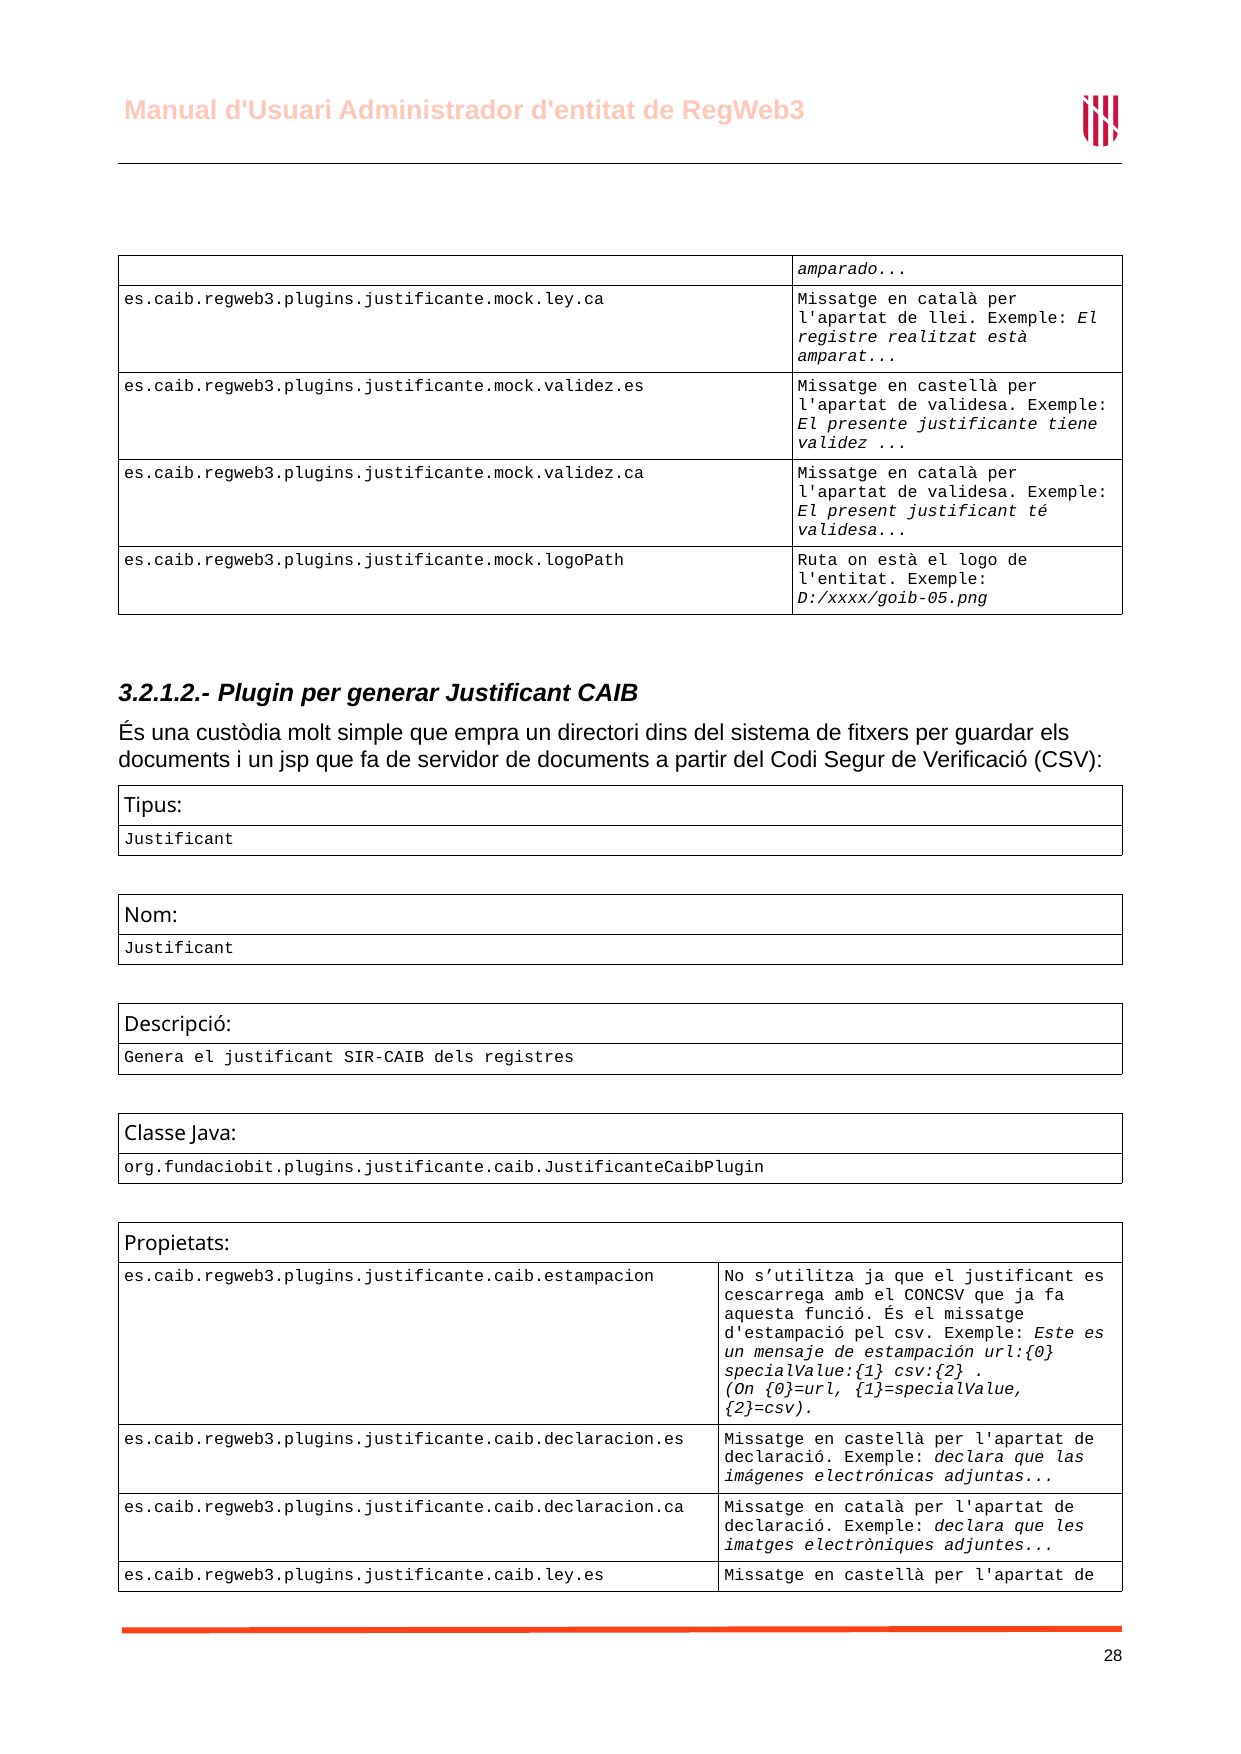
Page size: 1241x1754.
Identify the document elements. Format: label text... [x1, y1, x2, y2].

table_cell es.caib.regweb3.plugins.justificante.mock.validez.es [119, 373, 792, 459]
table_cell es.caib.regweb3.plugins.justificante.caib.estampacion [119, 1263, 718, 1424]
table_cell amparado... [793, 256, 1122, 285]
table_cell Justificant [119, 935, 1122, 964]
table_cell Ruta on està el logo de l'entitat. Exemple: D:/xxxx/goib-05.png [793, 547, 1122, 614]
table_cell Missatge en castellà per l'apartat de [719, 1562, 1122, 1591]
table_cell Missatge en català per l'apartat de llei. Exemple: El registre realitzat està amparat... [793, 286, 1122, 372]
table_header Nom: [119, 895, 1122, 934]
table_cell es.caib.regweb3.plugins.justificante.caib.declaracion.ca [119, 1494, 718, 1561]
table_cell Missatge en català per l'apartat de declaració. Exemple: declara que les imatges electròniques adjuntes... [719, 1494, 1122, 1561]
table_cell org.fundaciobit.plugins.justificante.caib.JustificanteCaibPlugin [119, 1154, 1122, 1183]
text És una custòdia molt simple que empra un directori dins del sistema de fitxers per guardar els documents i un jsp que fa de servidor de documents a partir del Codi Segur de Verificació (CSV): [118, 719, 1122, 772]
table_cell es.caib.regweb3.plugins.justificante.mock.validez.ca [119, 460, 792, 546]
table_cell Justificant [119, 826, 1122, 855]
picture [1080, 93, 1121, 148]
table_cell Missatge en castellà per l'apartat de declaració. Exemple: declara que las imágenes electrónicas adjuntas... [719, 1425, 1122, 1492]
table_cell Genera el justificant SIR-CAIB dels registres [119, 1044, 1122, 1074]
subtitle Plugin per generar Justificant CAIB [118, 678, 1122, 707]
table_header Tipus: [119, 786, 1122, 824]
table_cell [119, 256, 792, 285]
table_cell es.caib.regweb3.plugins.justificante.caib.ley.es [119, 1562, 718, 1591]
table_cell es.caib.regweb3.plugins.justificante.mock.ley.ca [119, 286, 792, 372]
table_cell Missatge en català per l'apartat de validesa. Exemple: El present justificant té validesa... [793, 460, 1122, 546]
table_cell es.caib.regweb3.plugins.justificante.mock.logoPath [119, 547, 792, 614]
table_header Descripció: [119, 1004, 1122, 1043]
table_header Classe Java: [119, 1114, 1122, 1153]
table_header Propietats: [119, 1223, 1122, 1262]
table_cell Missatge en castellà per l'apartat de validesa. Exemple: El presente justificante tiene validez ... [793, 373, 1122, 459]
table_cell No s’utilitza ja que el justificant es cescarrega amb el CONCSV que ja fa aquesta funció. És el missatge d'estampació pel csv. Exemple: Este es un mensaje de estampación url:{0} specialValue:{1} csv:{2} . (On {0}=url, {1}=specialValue, {2}=csv). [719, 1263, 1122, 1424]
table_cell es.caib.regweb3.plugins.justificante.caib.declaracion.es [119, 1425, 718, 1492]
